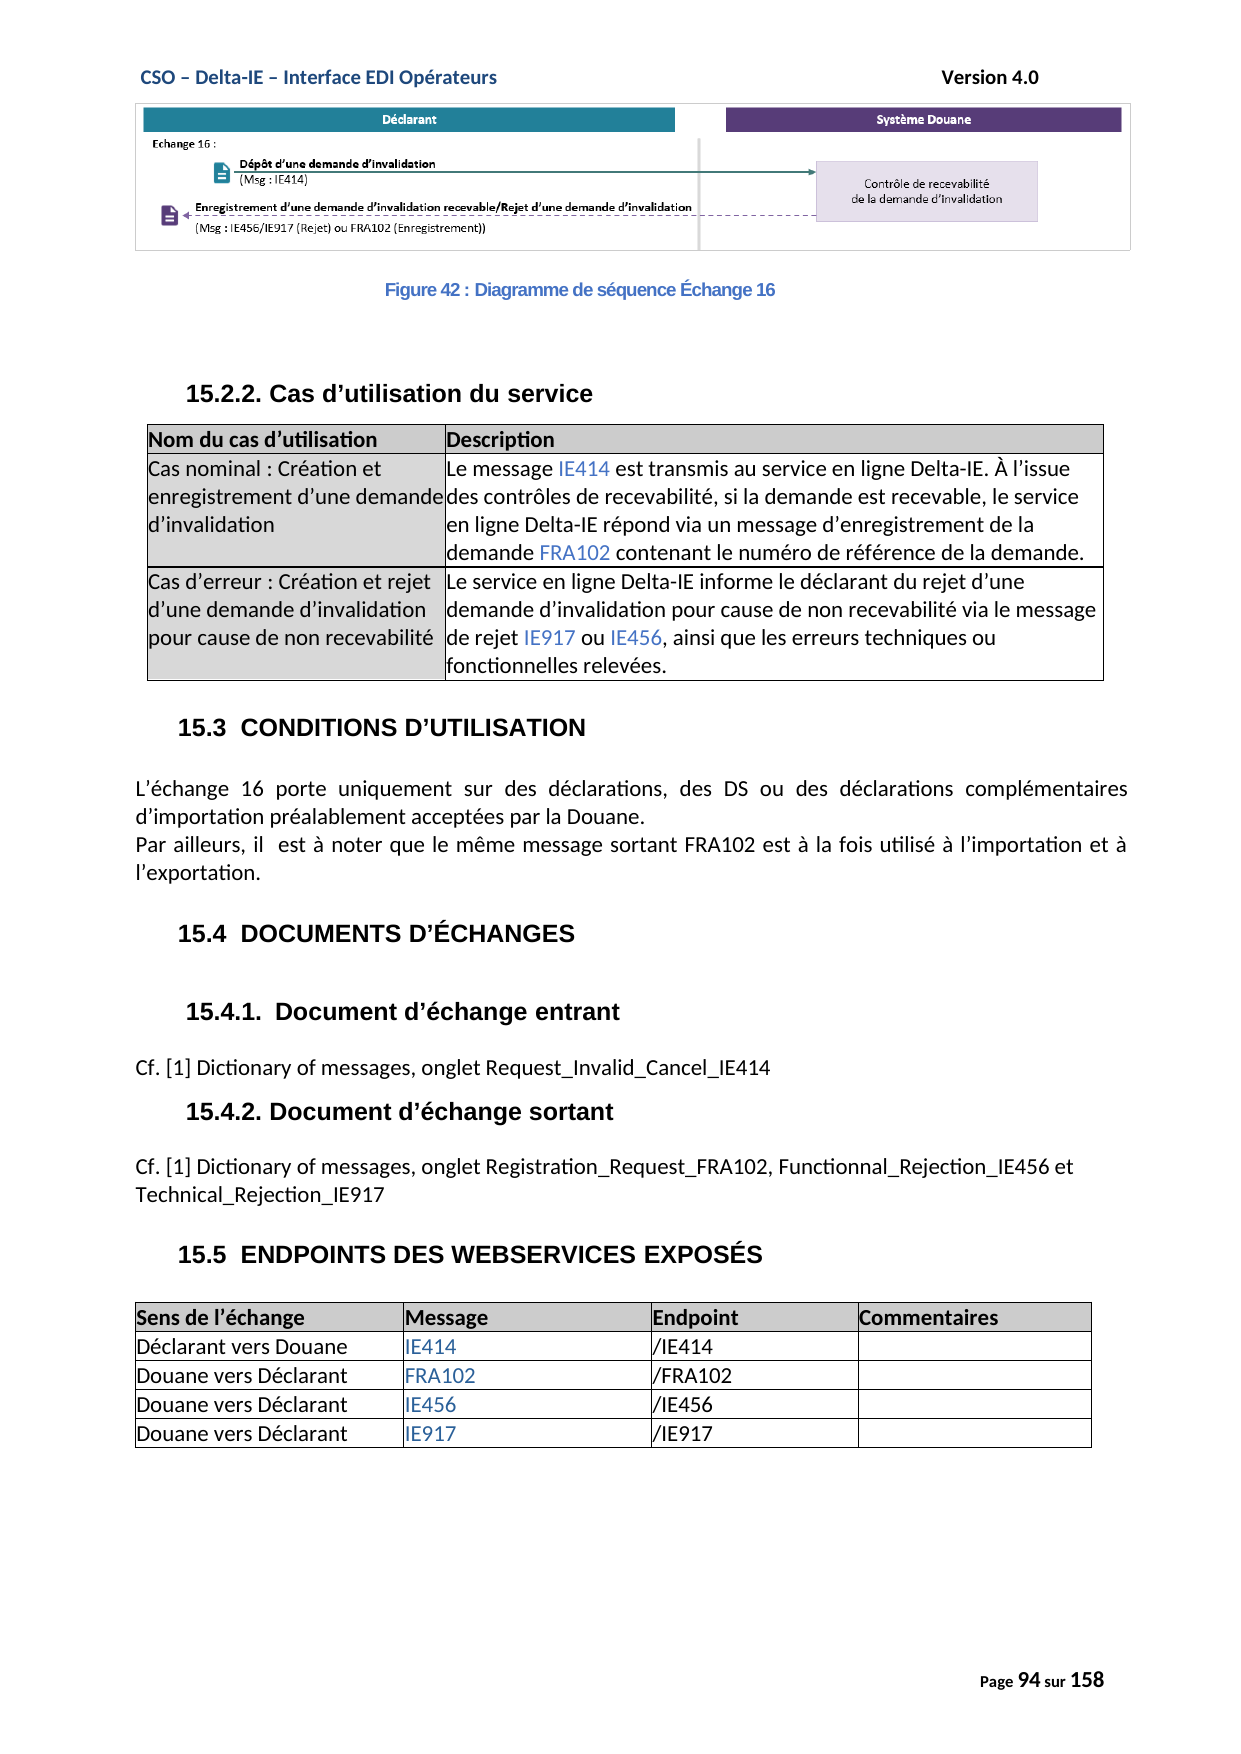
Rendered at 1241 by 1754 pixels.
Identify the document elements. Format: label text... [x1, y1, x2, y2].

table_cell IE414 [404, 1332, 651, 1360]
table_cell [859, 1419, 1091, 1447]
table_cell [859, 1390, 1091, 1418]
subtitle Cas d’utilisation du service [186, 379, 1130, 408]
table_cell Le message IE414 est transmis au service en ligne Delta-IE. À l’issue des contrôles de recevabilité, si la demande est recevable, le service en ligne Delta-IE répond via un message d’enregistrement de la demande FRA102 contenant le numéro de référence de la demande. [446, 454, 1103, 566]
table_header Endpoint [652, 1303, 858, 1331]
table_cell Douane vers Déclarant [136, 1390, 403, 1418]
subtitle CONDITIONS D’UTILISATION [171, 713, 1130, 742]
table_cell FRA102 [404, 1361, 651, 1389]
table_header Description [446, 425, 1103, 453]
table_cell Douane vers Déclarant [136, 1361, 403, 1389]
table_cell /IE414 [652, 1332, 858, 1360]
table_header Nom du cas d’utilisation [148, 425, 445, 453]
table_cell IE456 [404, 1390, 651, 1418]
table_header Commentaires [859, 1303, 1091, 1331]
table_header Message [404, 1303, 651, 1331]
text Cf. [1] Dictionary of messages, onglet Request_Invalid_Cancel_IE414 [135, 1053, 1130, 1081]
table_cell [859, 1361, 1091, 1389]
picture [136, 104, 1130, 250]
table_cell Douane vers Déclarant [136, 1419, 403, 1447]
subtitle Diagramme de séquence Échange 16 [135, 278, 1071, 300]
subtitle DOCUMENTS D’ÉCHANGES [171, 919, 1130, 948]
text Par ailleurs, il est à noter que le même message sortant FRA102 est à la fois utilisé à l’importation et à l’exportation. [135, 830, 1130, 886]
text L’échange 16 porte uniquement sur des déclarations, des DS ou des déclarations complémentaires d’importation préalablement acceptées par la Douane. [135, 774, 1130, 830]
text Cf. [1] Dictionary of messages, onglet Registration_Request_FRA102, Functionnal_Rejection_IE456 et Technical_Rejection_IE917 [135, 1152, 1130, 1208]
table_cell Cas d’erreur : Création et rejet d’une demande d’invalidation pour cause de non recevabilité [148, 568, 445, 679]
subtitle Document d’échange sortant [186, 1097, 1130, 1126]
table_cell [859, 1332, 1091, 1360]
table_header Sens de l’échange [136, 1303, 403, 1331]
table_cell Cas nominal : Création et enregistrement d’une demande d’invalidation [148, 454, 445, 566]
table_cell /IE917 [652, 1419, 858, 1447]
table_cell Déclarant vers Douane [136, 1332, 403, 1360]
table_cell /FRA102 [652, 1361, 858, 1389]
table_cell Le service en ligne Delta-IE informe le déclarant du rejet d’une demande d’invalidation pour cause de non recevabilité via le message de rejet IE917 ou IE456, ainsi que les erreurs techniques ou fonctionnelles relevées. [446, 568, 1103, 679]
subtitle ENDPOINTS DES WEBSERVICES EXPOSÉS [171, 1240, 1130, 1269]
table_cell IE917 [404, 1419, 651, 1447]
subtitle Document d’échange entrant [186, 996, 1130, 1027]
table_cell /IE456 [652, 1390, 858, 1418]
